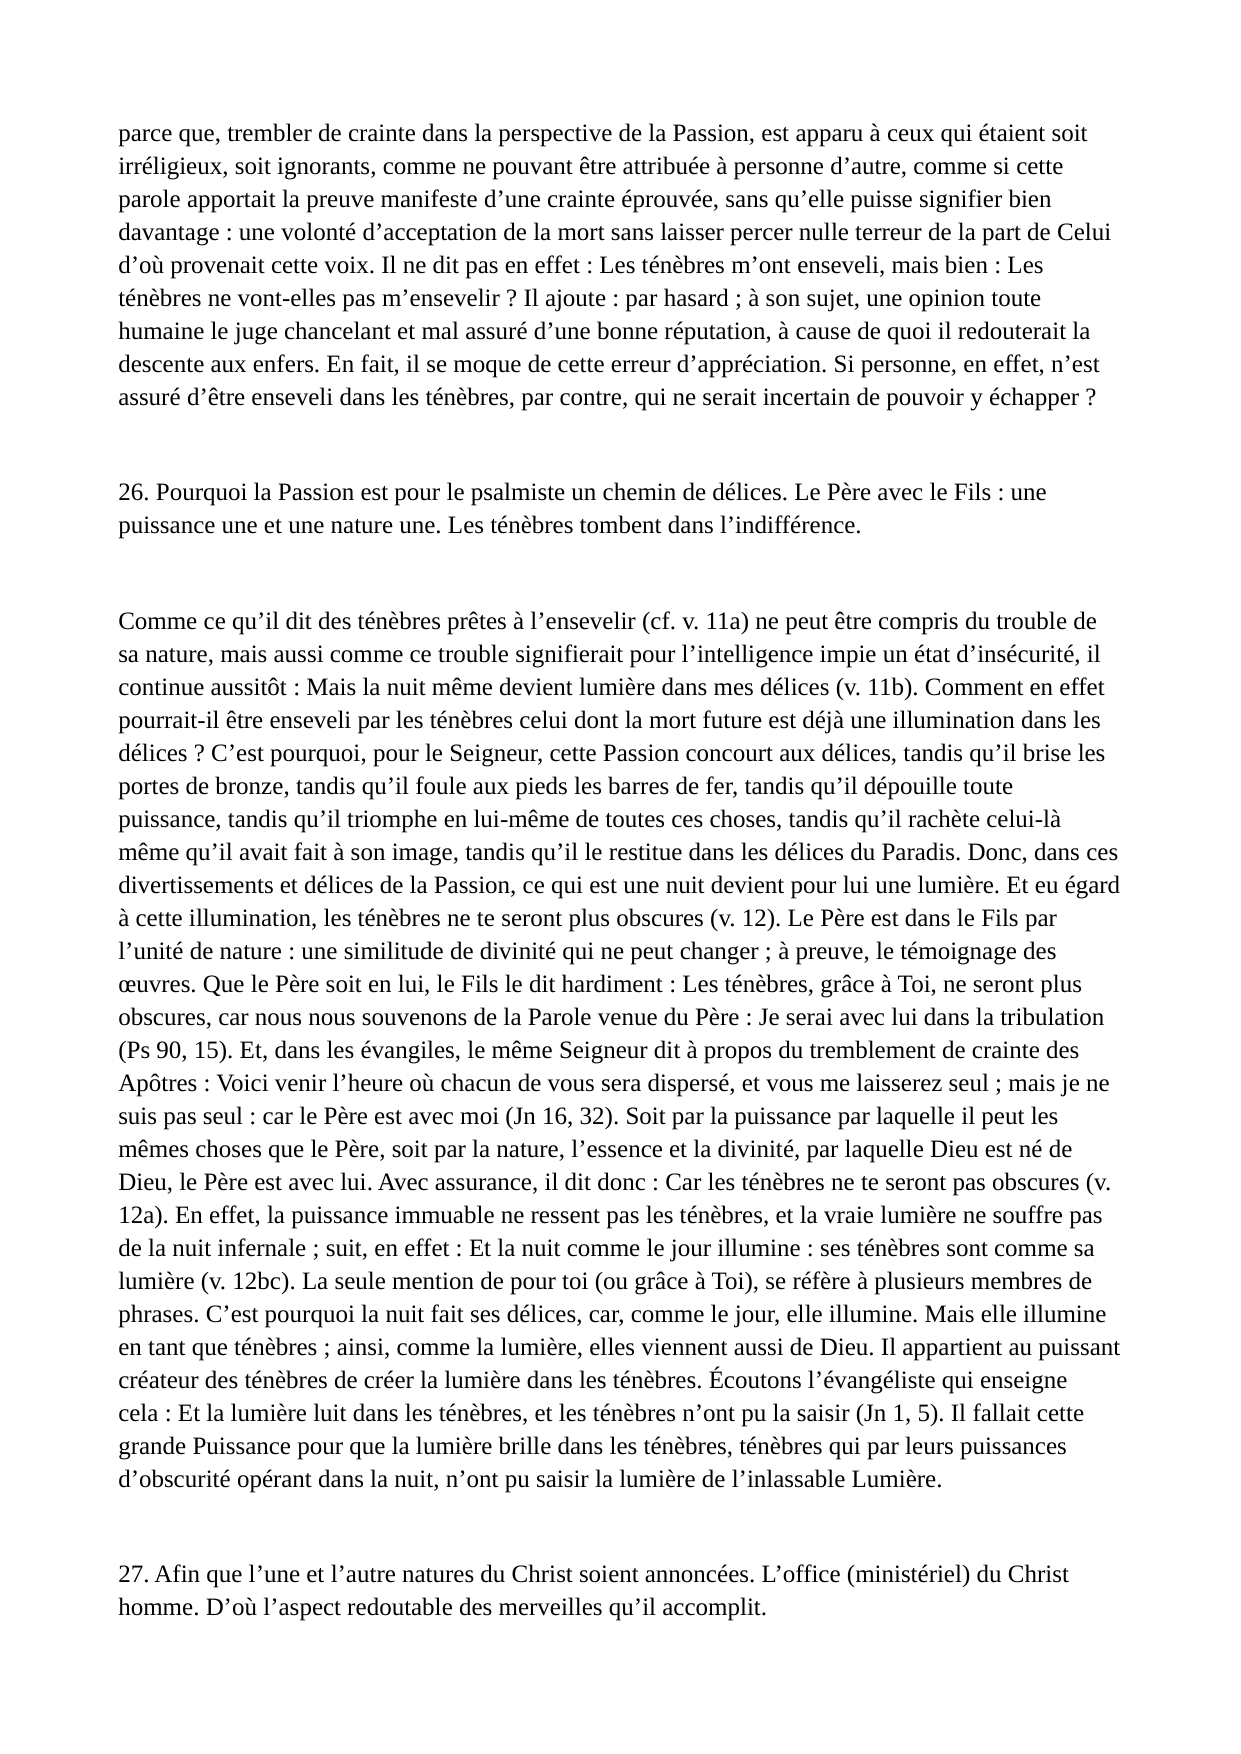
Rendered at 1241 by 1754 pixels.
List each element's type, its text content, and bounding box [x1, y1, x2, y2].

text 27. Afin que l’une et l’autre natures du Christ soient annoncées. L’office (ministériel) du Christ homme. D’où l’aspect redoutable des merveilles qu’il accomplit. [118, 1559, 1122, 1621]
text 26. Pourquoi la Passion est pour le psalmiste un chemin de délices. Le Père avec le Fils : une puissance une et une nature une. Les ténèbres tombent dans l’indifférence. [118, 477, 1122, 539]
text Comme ce qu’il dit des ténèbres prêtes à l’ensevelir (cf. v. 11a) ne peut être compris du trouble de sa nature, mais aussi comme ce trouble signifierait pour l’intelligence impie un état d’insécurité, il continue aussitôt : Mais la nuit même devient lumière dans mes délices (v. 11b). Comment en effet pourrait-il être enseveli par les ténèbres celui dont la mort future est déjà une illumination dans les délices ? C’est pourquoi, pour le Seigneur, cette Passion concourt aux délices, tandis qu’il brise les portes de bronze, tandis qu’il foule aux pieds les barres de fer, tandis qu’il dépouille toute puissance, tandis qu’il triomphe en lui-même de toutes ces choses, tandis qu’il rachète celui-là même qu’il avait fait à son image, tandis qu’il le restitue dans les délices du Paradis. Donc, dans ces divertissements et délices de la Passion, ce qui est une nuit devient pour lui une lumière. Et eu égard à cette illumination, les ténèbres ne te seront plus obscures (v. 12). Le Père est dans le Fils par l’unité de nature : une similitude de divinité qui ne peut changer ; à preuve, le témoignage des œuvres. Que le Père soit en lui, le Fils le dit hardiment : Les ténèbres, grâce à Toi, ne seront plus obscures, car nous nous souvenons de la Parole venue du Père : Je serai avec lui dans la tribulation (Ps 90, 15). Et, dans les évangiles, le même Seigneur dit à propos du tremblement de crainte des Apôtres : Voici venir l’heure où chacun de vous sera dispersé, et vous me laisserez seul ; mais je ne suis pas seul : car le Père est avec moi (Jn 16, 32). Soit par la puissance par laquelle il peut les mêmes choses que le Père, soit par la nature, l’essence et la divinité, par laquelle Dieu est né de Dieu, le Père est avec lui. Avec assurance, il dit donc : Car les ténèbres ne te seront pas obscures (v. 12a). En effet, la puissance immuable ne ressent pas les ténèbres, et la vraie lumière ne souffre pas de la nuit infernale ; suit, en effet : Et la nuit comme le jour illumine : ses ténèbres sont comme sa lumière (v. 12bc). La seule mention de pour toi (ou grâce à Toi), se réfère à plusieurs membres de phrases. C’est pourquoi la nuit fait ses délices, car, comme le jour, elle illumine. Mais elle illumine en tant que ténèbres ; ainsi, comme la lumière, elles viennent aussi de Dieu. Il appartient au puissant créateur des ténèbres de créer la lumière dans les ténèbres. Écoutons l’évangéliste qui enseigne cela : Et la lumière luit dans les ténèbres, et les ténèbres n’ont pu la saisir (Jn 1, 5). Il fallait cette grande Puissance pour que la lumière brille dans les ténèbres, ténèbres qui par leurs puissances d’obscurité opérant dans la nuit, n’ont pu saisir la lumière de l’inlassable Lumière. [118, 606, 1122, 1493]
text parce que, trembler de crainte dans la perspective de la Passion, est apparu à ceux qui étaient soit irréligieux, soit ignorants, comme ne pouvant être attribuée à personne d’autre, comme si cette parole apportait la preuve manifeste d’une crainte éprouvée, sans qu’elle puisse signifier bien davantage : une volonté d’acceptation de la mort sans laisser percer nulle terreur de la part de Celui d’où provenait cette voix. Il ne dit pas en effet : Les ténèbres m’ont enseveli, mais bien : Les ténèbres ne vont-elles pas m’ensevelir ? Il ajoute : par hasard ; à son sujet, une opinion toute humaine le juge chancelant et mal assuré d’une bonne réputation, à cause de quoi il redouterait la descente aux enfers. En fait, il se moque de cette erreur d’appréciation. Si personne, en effet, n’est assuré d’être enseveli dans les ténèbres, par contre, qui ne serait incertain de pouvoir y échapper ? [118, 118, 1122, 411]
